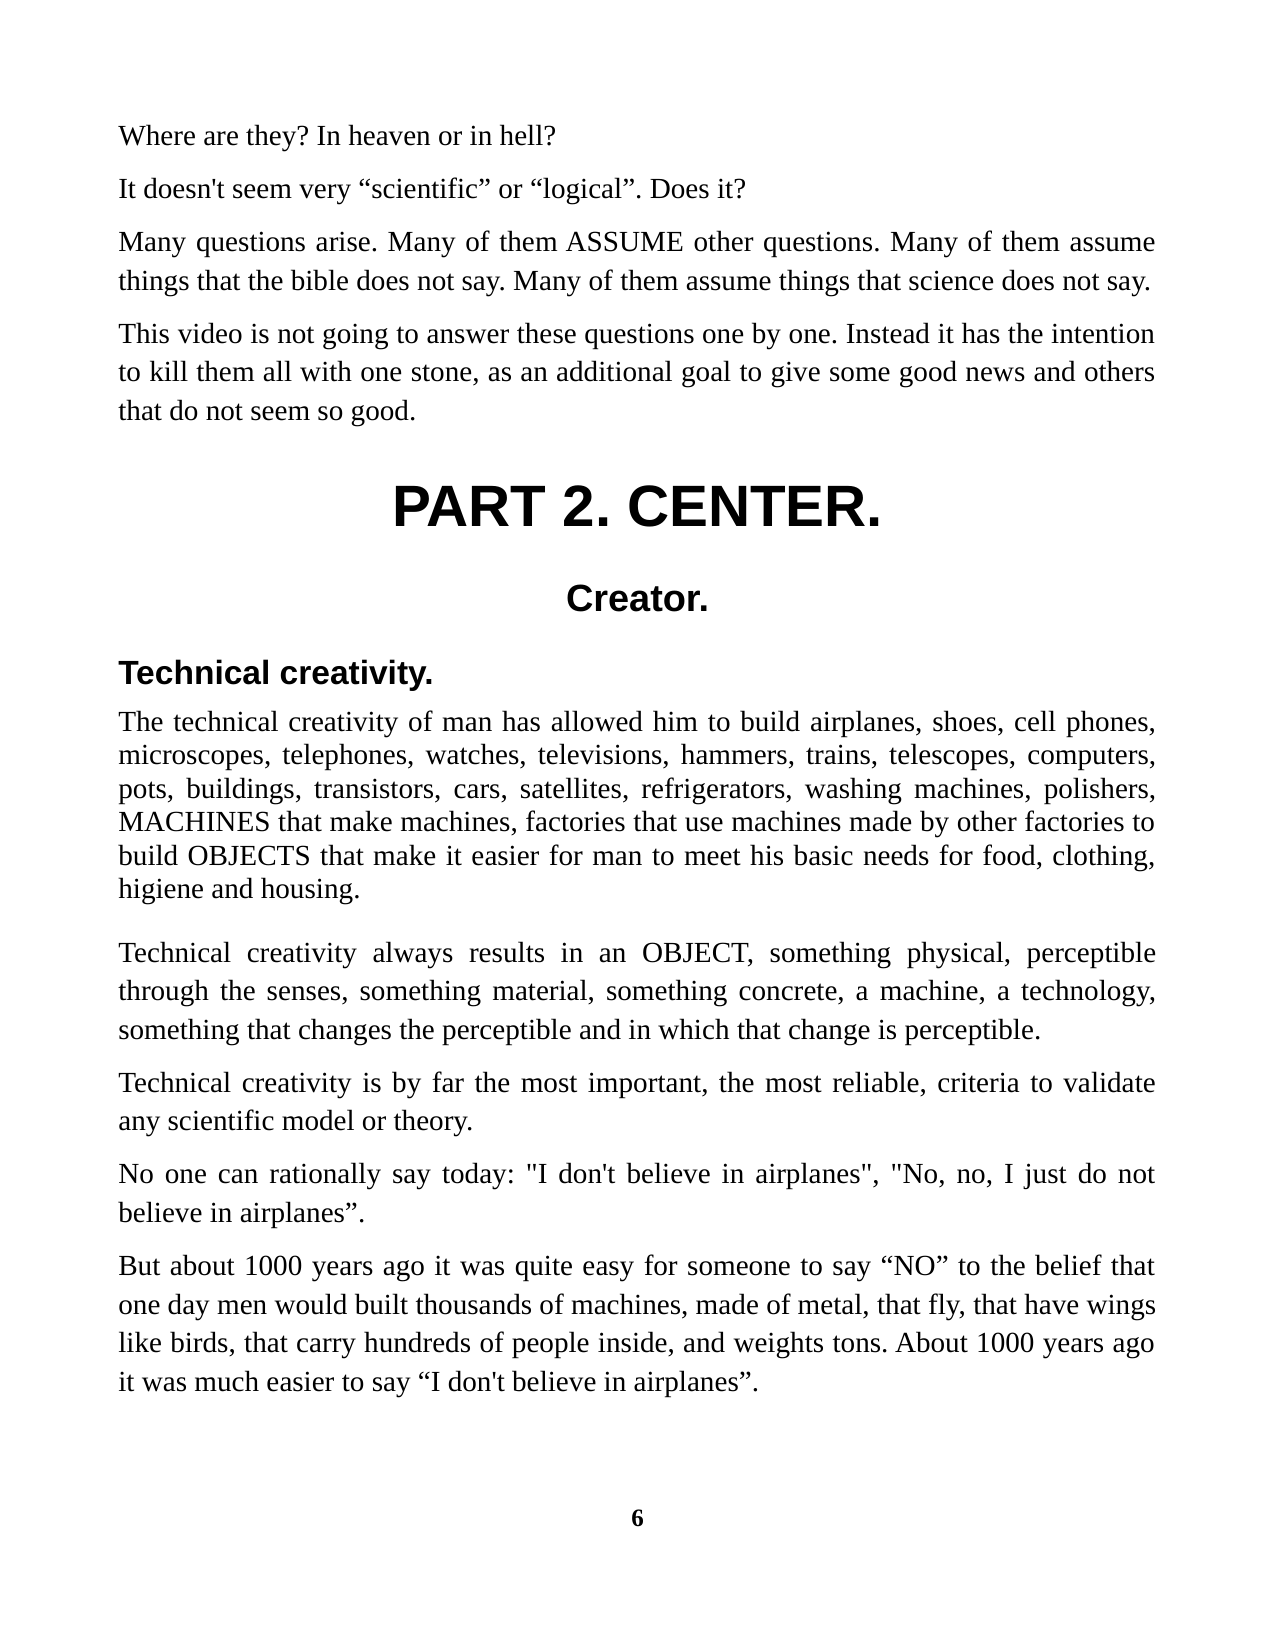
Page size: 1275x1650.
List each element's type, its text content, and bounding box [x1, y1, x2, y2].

text Where are they? In heaven or in hell? [118, 118, 1157, 152]
subtitle Creator. [118, 576, 1157, 619]
subtitle Technical creativity. [118, 653, 1157, 691]
text Many questions arise. Many of them ASSUME other questions. Many of them assume things that the bible does not say. Many of them assume things that science does not say. [118, 224, 1157, 296]
text No one can rationally say today: "I don't believe in airplanes", "No, no, I just do not believe in airplanes”. [118, 1157, 1157, 1229]
text It doesn't seem very “scientific” or “logical”. Does it? [118, 171, 1157, 205]
text This video is not going to answer these questions one by one. Instead it has the intention to kill them all with one stone, as an additional goal to give some good news and others that do not seem so good. [118, 316, 1157, 427]
text The technical creativity of man has allowed him to build airplanes, shoes, cell phones, microscopes, telephones, watches, televisions, hammers, trains, telescopes, computers, pots, buildings, transistors, cars, satellites, refrigerators, washing machines, polishers, MACHINES that make machines, factories that use machines made by other factories to build OBJECTS that make it easier for man to meet his basic needs for food, clothing, higiene and housing. [118, 704, 1157, 905]
text But about 1000 years ago it was quite easy for someone to say “NO” to the belief that one day men would built thousands of machines, made of metal, that fly, that have wings like birds, that carry hundreds of people inside, and weights tons. About 1000 years ago it was much easier to say “I don't believe in airplanes”. [118, 1248, 1157, 1397]
text Technical creativity always results in an OBJECT, something physical, perceptible through the senses, something material, something concrete, a machine, a technology, something that changes the perceptible and in which that change is perceptible. [118, 935, 1157, 1045]
text Technical creativity is by far the most important, the most reliable, criteria to validate any scientific model or theory. [118, 1065, 1157, 1137]
subtitle PART 2. CENTER. [118, 471, 1157, 538]
